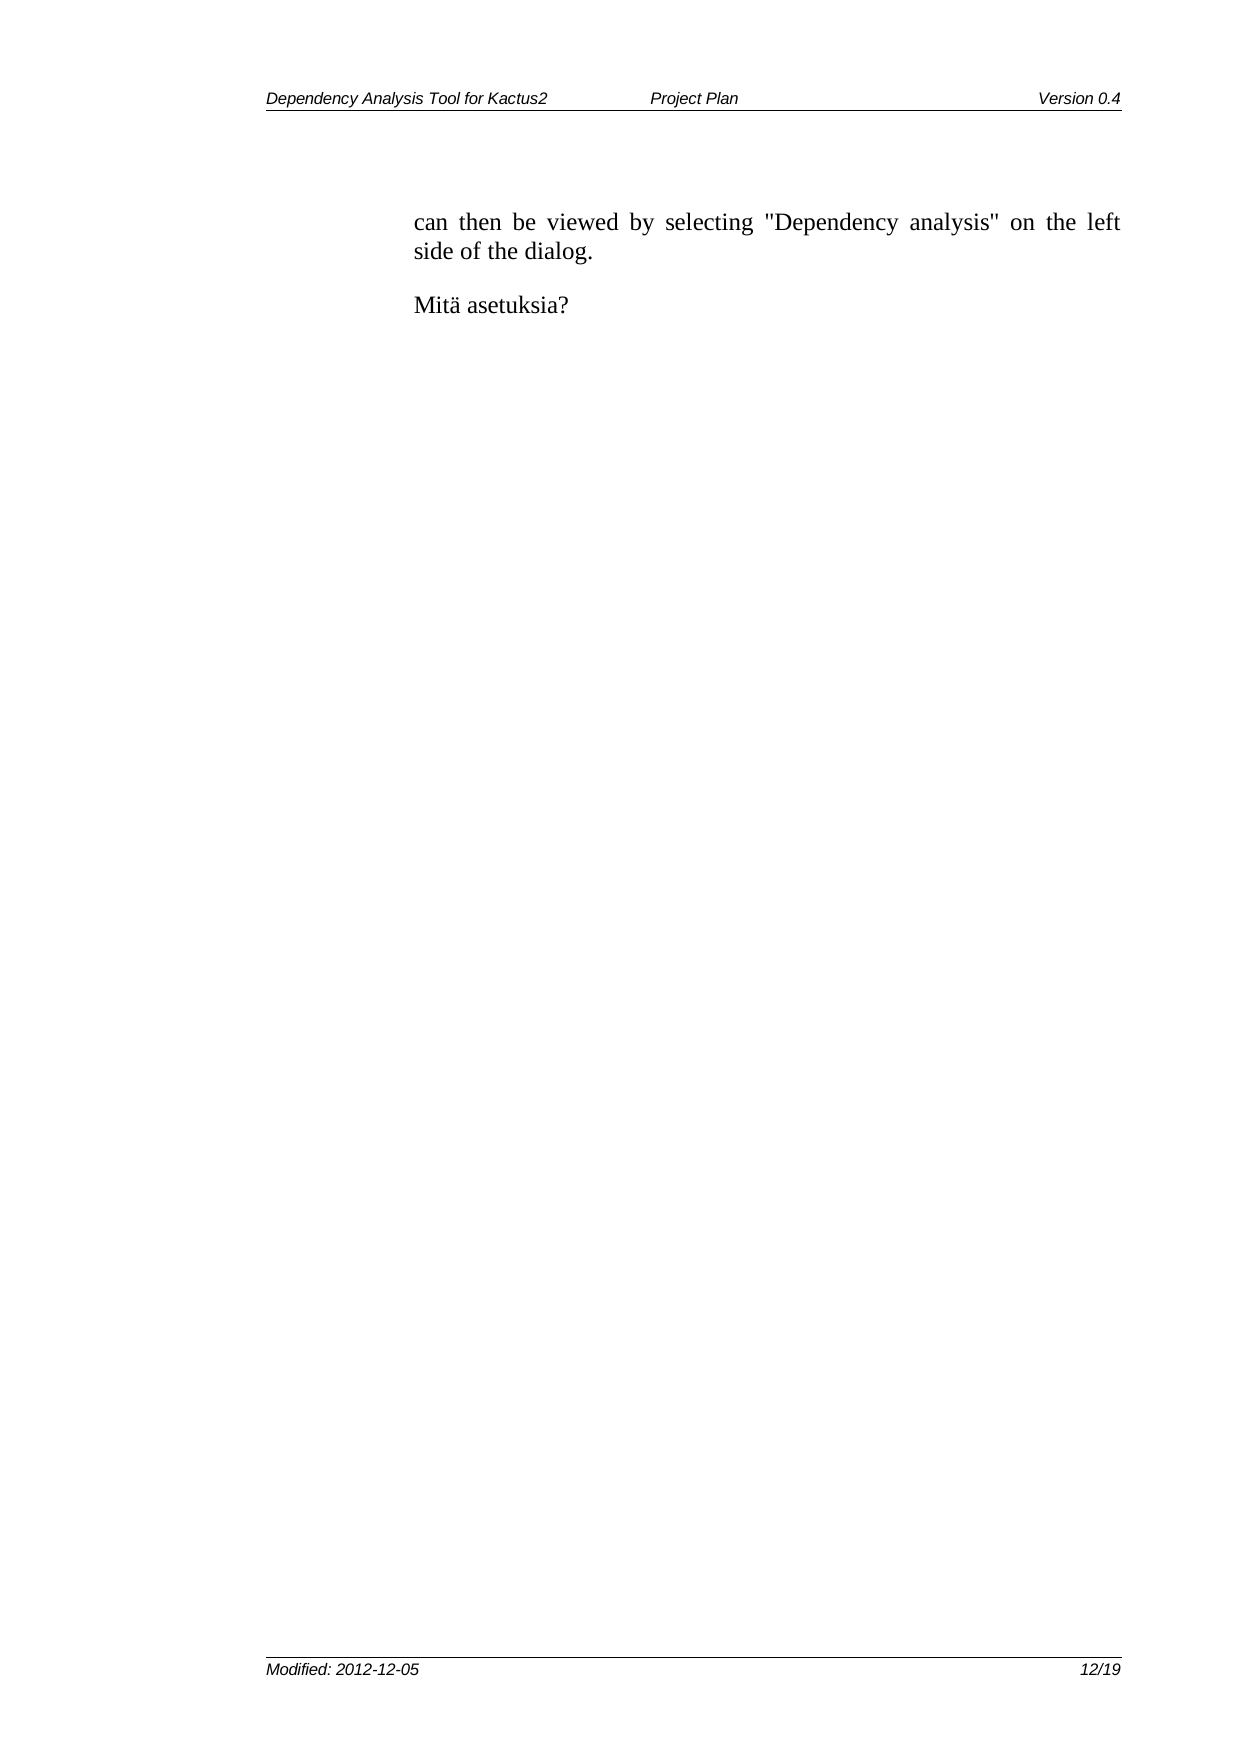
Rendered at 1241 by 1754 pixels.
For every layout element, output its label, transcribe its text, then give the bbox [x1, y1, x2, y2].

text can then be viewed by selecting "Dependency analysis" on the left side of the dialog. [413, 207, 1122, 265]
text Mitä asetuksia? [413, 290, 1122, 319]
